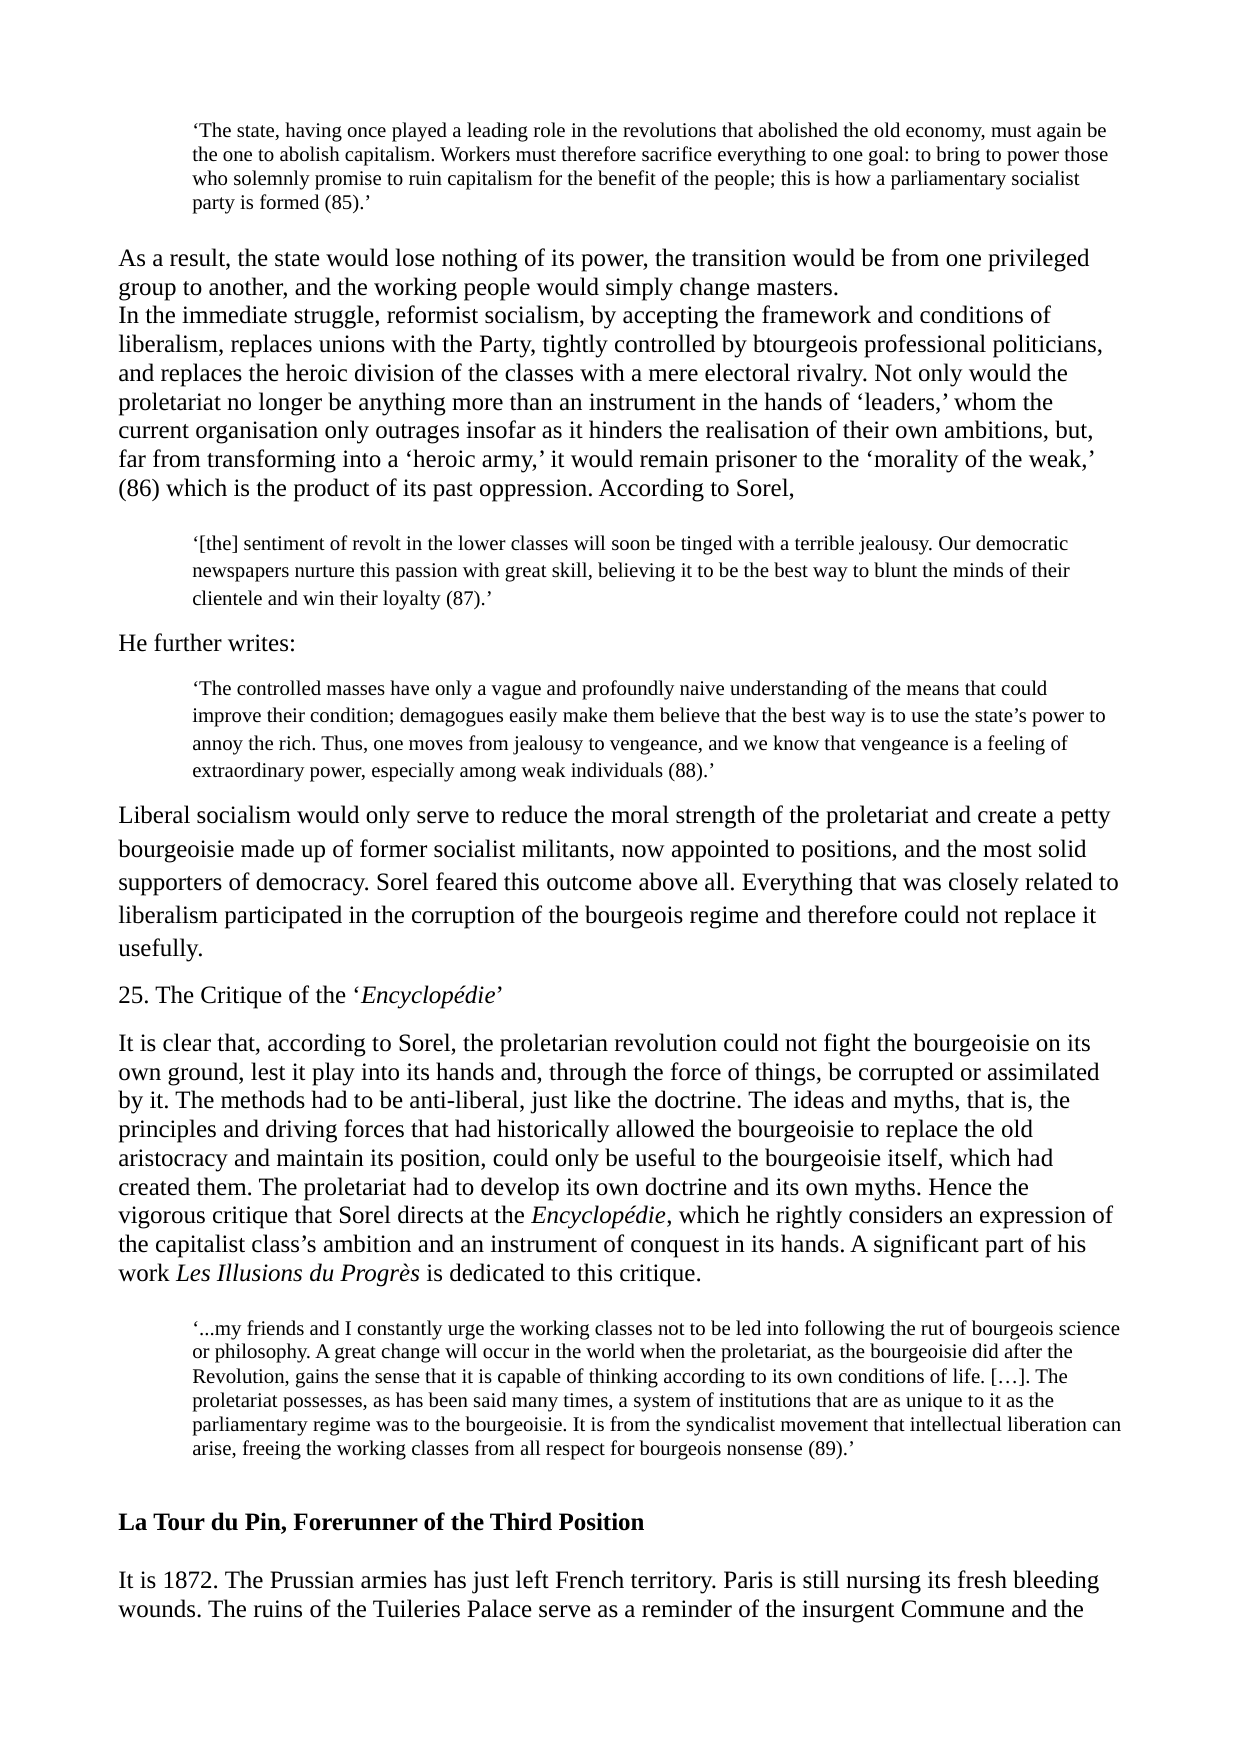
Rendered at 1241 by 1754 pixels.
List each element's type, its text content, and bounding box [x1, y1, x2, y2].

text It is clear that, according to Sorel, the proletarian revolution could not fight the bourgeoisie on its own ground, lest it play into its hands and, through the force of things, be corrupted or assimilated by it. The methods had to be anti-liberal, just like the doctrine. The ideas and myths, that is, the principles and driving forces that had historically allowed the bourgeoisie to replace the old aristocracy and maintain its position, could only be useful to the bourgeoisie itself, which had created them. The proletariat had to develop its own doctrine and its own myths. Hence the vigorous critique that Sorel directs at the Encyclopédie, which he rightly considers an expression of the capitalist class’s ambition and an instrument of conquest in its hands. A significant part of his work Les Illusions du Progrès is dedicated to this critique. [118, 1028, 1122, 1287]
text 25. The Critique of the ‘Encyclopédie’ [118, 980, 1122, 1009]
text He further writes: [118, 628, 1122, 657]
text ‘The controlled masses have only a vague and profoundly naive understanding of the means that could improve their condition; demagogues easily make them believe that the best way is to use the state’s power to annoy the rich. Thus, one moves from jealousy to vengeance, and we know that vengeance is a feeling of extraordinary power, especially among weak individuals (88).’ [118, 676, 1122, 782]
text ‘...my friends and I constantly urge the working classes not to be led into following the rut of bourgeois science or philosophy. A great change will occur in the world when the proletariat, as the bourgeoisie did after the Revolution, gains the sense that it is capable of thinking according to its own conditions of life. […]. The proletariat possesses, as has been said many times, a system of institutions that are as unique to it as the parliamentary regime was to the bourgeoisie. It is from the syndicalist movement that intellectual liberation can arise, freeing the working classes from all respect for bourgeois nonsense (89).’ [118, 1315, 1122, 1460]
text ‘The state, having once played a leading role in the revolutions that abolished the old economy, must again be the one to abolish capitalism. Workers must therefore sacrifice everything to one goal: to bring to power those who solemnly promise to ruin capitalism for the benefit of the people; this is how a parliamentary socialist party is formed (85).’ [118, 118, 1122, 214]
text In the immediate struggle, reformist socialism, by accepting the framework and conditions of liberalism, replaces unions with the Party, tightly controlled by btourgeois professional politicians, and replaces the heroic division of the classes with a mere electoral rivalry. Not only would the proletariat no longer be anything more than an instrument in the hands of ‘leaders,’ whom the current organisation only outrages insofar as it hinders the realisation of their own ambitions, but, far from transforming into a ‘heroic army,’ it would remain prisoner to the ‘morality of the weak,’ (86) which is the product of its past oppression. According to Sorel, [118, 301, 1122, 502]
text ‘[the] sentiment of revolt in the lower classes will soon be tinged with a terrible jealousy. Our democratic newspapers nurture this passion with great skill, believing it to be the best way to blunt the minds of their clientele and win their loyalty (87).’ [118, 531, 1122, 610]
text La Tour du Pin, Forerunner of the Third Position [118, 1507, 1122, 1536]
text It is 1872. The Prussian armies has just left French territory. Paris is still nursing its fresh bleeding wounds. The ruins of the Tuileries Palace serve as a reminder of the insurgent Commune and the [118, 1565, 1122, 1622]
text As a result, the state would lose nothing of its power, the transition would be from one privileged group to another, and the working people would simply change masters. [118, 243, 1122, 301]
text Liberal socialism would only serve to reduce the moral strength of the proletariat and create a petty bourgeoisie made up of former socialist militants, now appointed to positions, and the most solid supporters of democracy. Sorel feared this outcome above all. Everything that was closely related to liberalism participated in the corruption of the bourgeois regime and therefore could not replace it usefully. [118, 801, 1122, 961]
